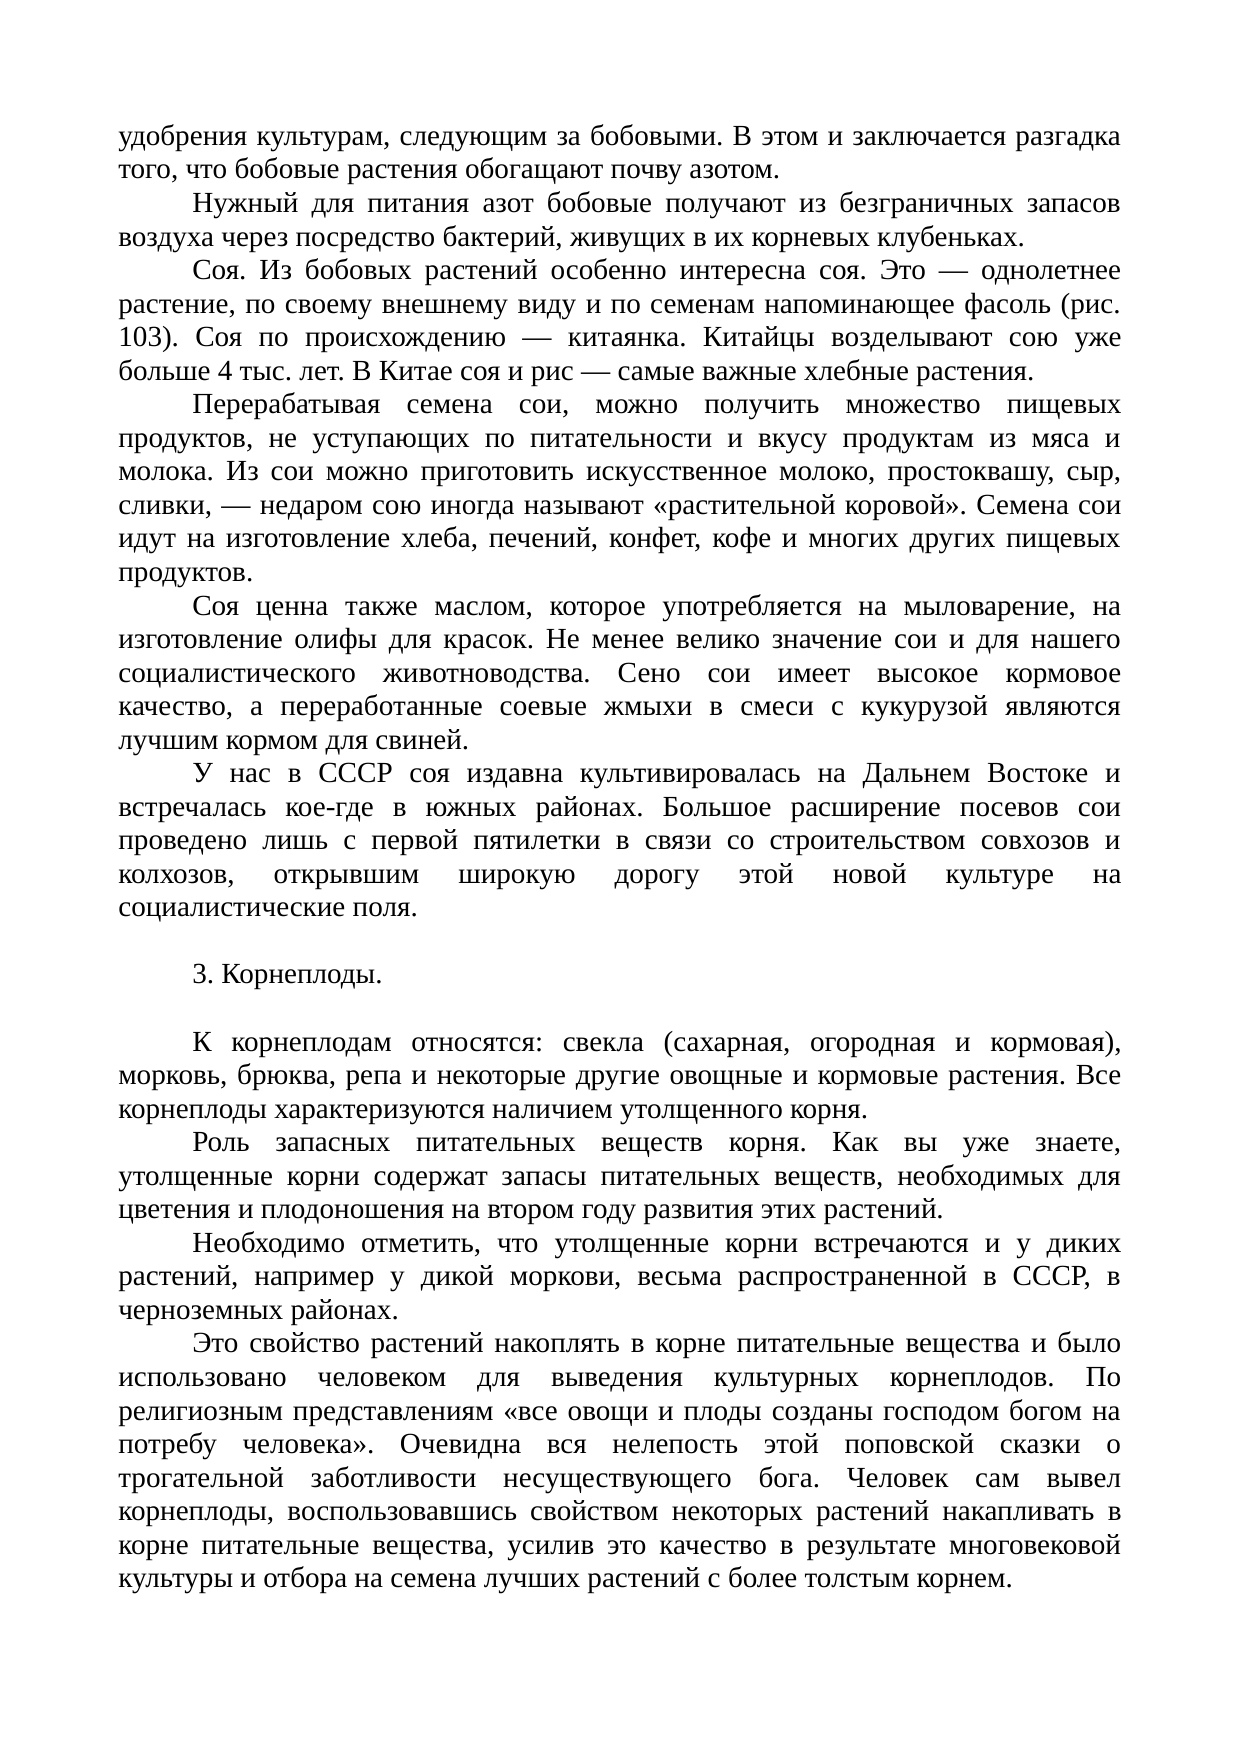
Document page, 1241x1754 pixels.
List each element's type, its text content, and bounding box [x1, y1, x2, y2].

text Соя. Из бобовых растений особенно интересна соя. Это — однолетнее растение, по своему внешнему виду и по семенам напоминающее фасоль (рис. 103). Соя по происхождению — китаянка. Китайцы возделывают сою уже больше 4 тыс. лет. В Китае соя и рис — самые важные хлебные растения. [118, 252, 1122, 386]
text Соя ценна также маслом, которое употребляется на мыловарение, на изготовление олифы для красок. Не менее велико значение сои и для нашего социалистического животноводства. Сено сои имеет высокое кормовое качество, а переработанные соевые жмыхи в смеси с кукурузой являются лучшим кормом для свиней. [118, 588, 1122, 755]
text Перерабатывая семена сои, можно получить множество пищевых продуктов, не уступающих по питательности и вкусу продуктам из мяса и молока. Из сои можно приготовить искусственное молоко, простоквашу, сыр, сливки, — недаром сою иногда называют «растительной коровой». Семена сои идут на изготовление хлеба, печений, конфет, кофе и многих других пищевых продуктов. [118, 386, 1122, 588]
text удобрения культурам, следующим за бобовыми. В этом и заключается разгадка того, что бобовые растения обогащают почву азотом. [118, 118, 1122, 185]
text Роль запасных питательных веществ корня. Как вы уже знаете, утолщенные корни содержат запасы питательных веществ, необходимых для цветения и плодоношения на втором году развития этих растений. [118, 1124, 1122, 1225]
text К корнеплодам относятся: свекла (сахарная, огородная и кормовая), морковь, брюква, репа и некоторые другие овощные и кормовые растения. Все корнеплоды характеризуются наличием утолщенного корня. [118, 1024, 1122, 1124]
text 3. Корнеплоды. [118, 957, 1122, 990]
text Нужный для питания азот бобовые получают из безграничных запасов воздуха через посредство бактерий, живущих в их корневых клубеньках. [118, 185, 1122, 252]
text Это свойство растений накоплять в корне питательные вещества и было использовано человеком для выведения культурных корнеплодов. По религиозным представлениям «все овощи и плоды созданы господом богом на потребу человека». Очевидна вся нелепость этой поповской сказки о трогательной заботливости несуществующего бога. Человек сам вывел корнеплоды, воспользовавшись свойством некоторых растений накапливать в корне питательные вещества, усилив это качество в результате многовековой культуры и отбора на семена лучших растений с более толстым корнем. [118, 1326, 1122, 1594]
text У нас в СССР соя издавна культивировалась на Дальнем Востоке и встречалась кое-где в южных районах. Большое расширение посевов сои проведено лишь с первой пятилетки в связи со строительством совхозов и колхозов, открывшим широкую дорогу этой новой культуре на социалистические поля. [118, 755, 1122, 923]
text Необходимо отметить, что утолщенные корни встречаются и у диких растений, например у дикой моркови, весьма распространенной в СССР, в черноземных районах. [118, 1225, 1122, 1326]
